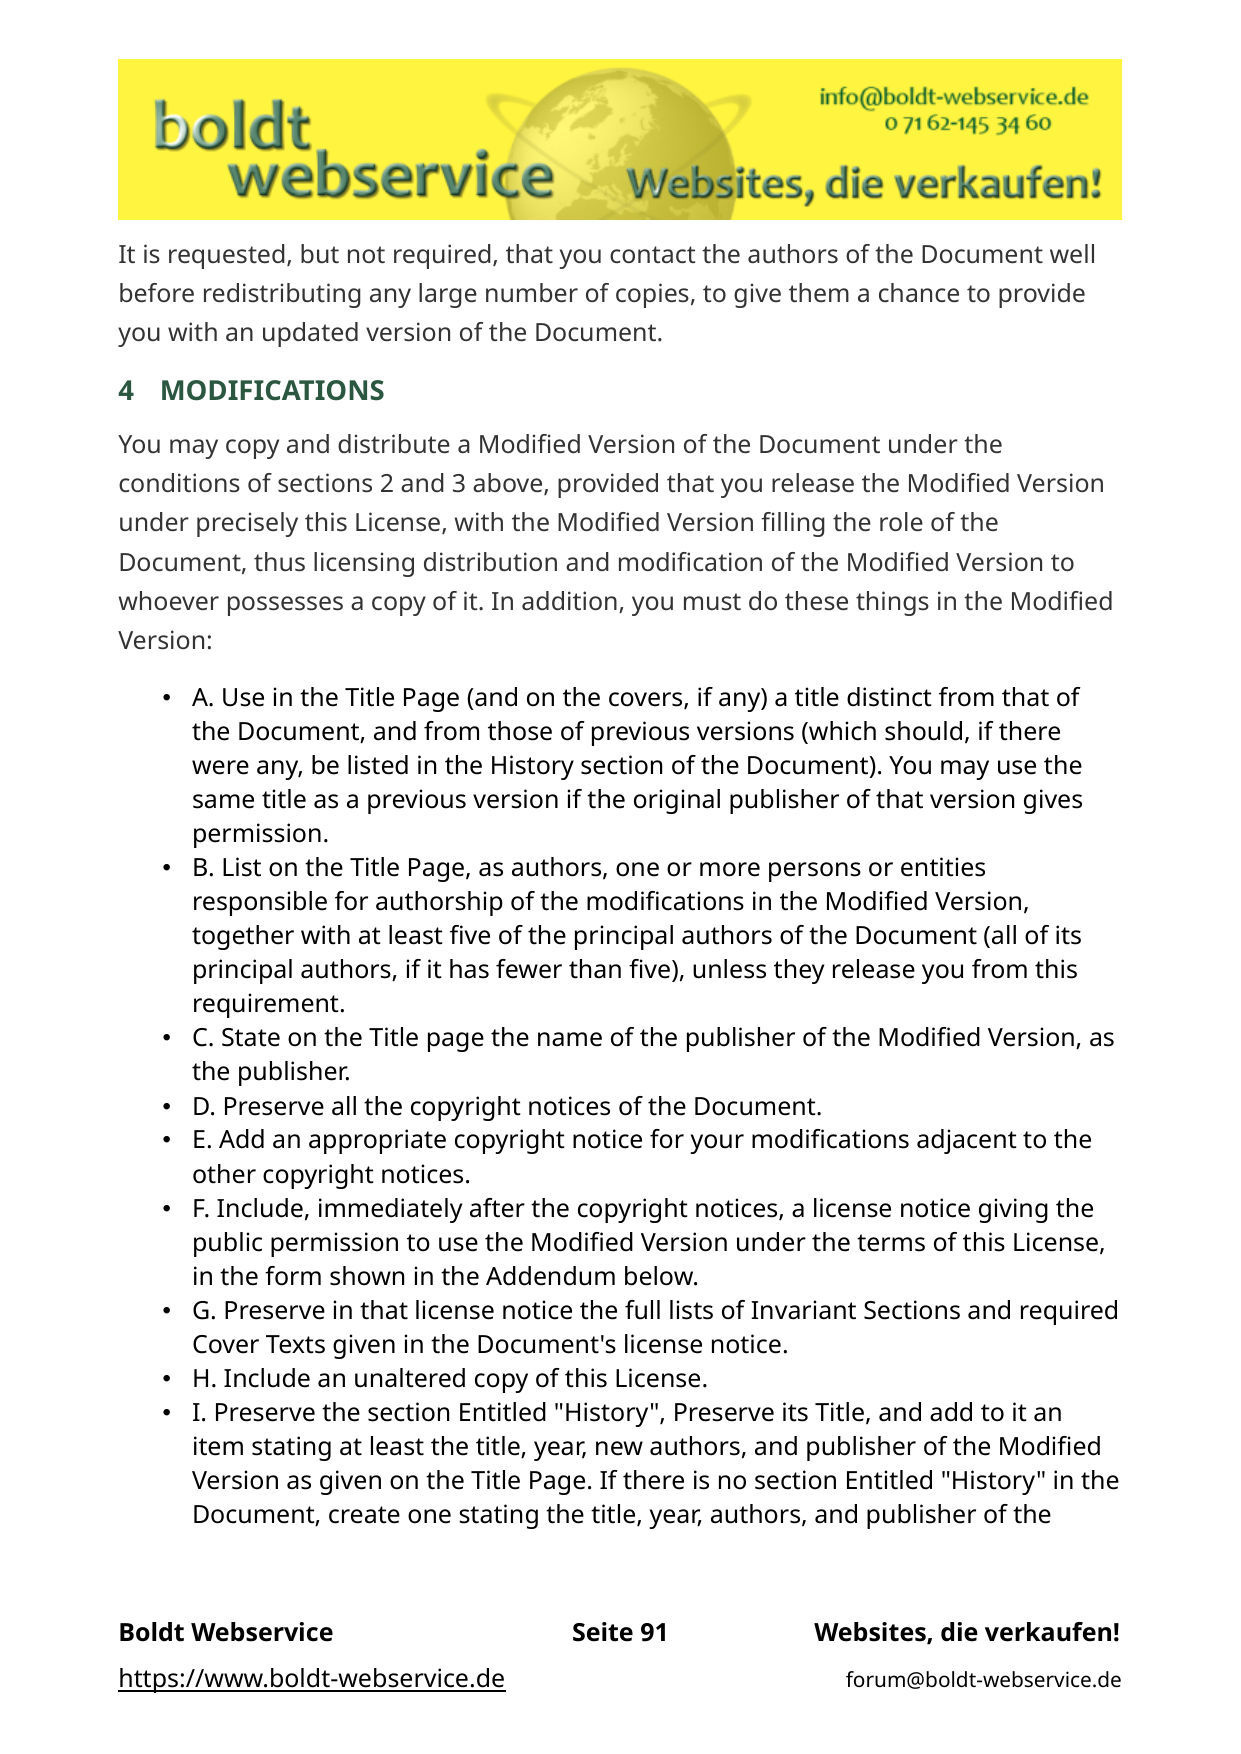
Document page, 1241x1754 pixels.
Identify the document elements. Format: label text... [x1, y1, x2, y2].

text It is requested, but not required, that you contact the authors of the Document well before redistributing any large number of copies, to give them a chance to provide you with an updated version of the Document. [118, 236, 1122, 349]
list B. List on the Title Page, as authors, one or more persons or entities responsible for authorship of the modifications in the Modified Version, together with at least five of the principal authors of the Document (all of its principal authors, if it has fewer than five), unless they release you from this requirement. [162, 850, 1122, 1020]
list E. Add an appropriate copyright notice for your modifications adjacent to the other copyright notices. [162, 1122, 1122, 1190]
list A. Use in the Title Page (and on the covers, if any) a title distinct from that of the Document, and from those of previous versions (which should, if there were any, be listed in the History section of the Document). You may use the same title as a previous version if the original publisher of that version gives permission. [162, 679, 1122, 850]
list F. Include, immediately after the copyright notices, a license notice giving the public permission to use the Modified Version under the terms of this License, in the form shown in the Addendum below. [162, 1190, 1122, 1292]
list D. Preserve all the copyright notices of the Document. [162, 1088, 1122, 1122]
list G. Preserve in that license notice the full lists of Invariant Sections and required Cover Texts given in the Document's license notice. [162, 1292, 1122, 1361]
list H. Include an unaltered copy of this License. [162, 1361, 1122, 1395]
text You may copy and distribute a Modified Version of the Document under the conditions of sections 2 and 3 above, provided that you release the Modified Version under precisely this License, with the Modified Version filling the role of the Document, thus licensing distribution and modification of the Modified Version to whoever possesses a copy of it. In addition, you must do these things in the Modified Version: [118, 427, 1122, 657]
subtitle MODIFICATIONS [118, 371, 1122, 409]
picture [118, 59, 1123, 220]
list I. Preserve the section Entitled "History", Preserve its Title, and add to it an item stating at least the title, year, new authors, and publisher of the Modified Version as given on the Title Page. If there is no section Entitled "History" in the Document, create one stating the title, year, authors, and publisher of the [162, 1395, 1122, 1531]
list C. State on the Title page the name of the publisher of the Modified Version, as the publisher. [162, 1020, 1122, 1088]
